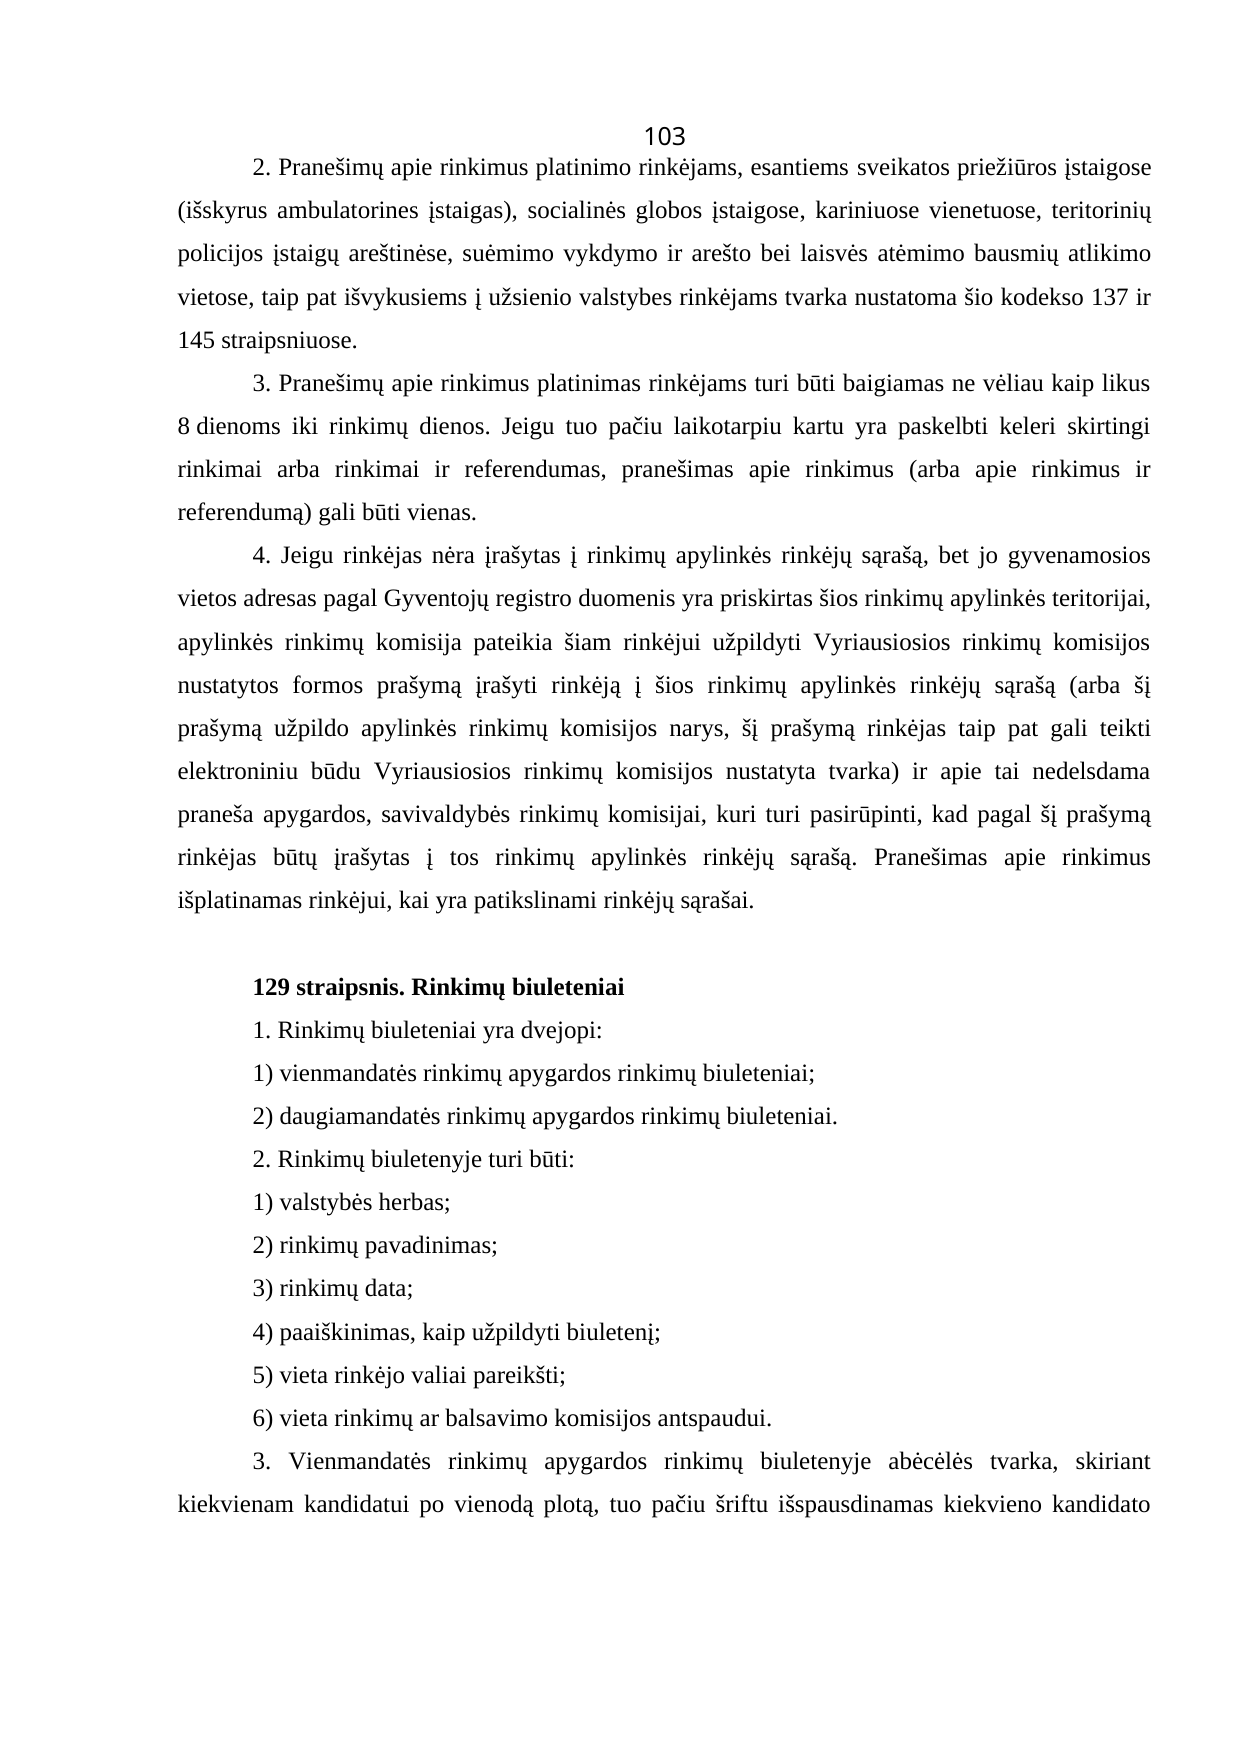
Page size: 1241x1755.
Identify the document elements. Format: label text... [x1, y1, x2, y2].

text 3. Vienmandatės rinkimų apygardos rinkimų biuletenyje abėcėlės tvarka, skiriant kiekvienam kandidatui po vienodą plotą, tuo pačiu šriftu išspausdinamas kiekvieno kandidato [177, 1446, 1152, 1518]
text 2. Rinkimų biuletenyje turi būti: [177, 1144, 1152, 1173]
text 2) rinkimų pavadinimas; [177, 1230, 1152, 1259]
text 1. Rinkimų biuleteniai yra dvejopi: [177, 1015, 1152, 1043]
text 4. Jeigu rinkėjas nėra įrašytas į rinkimų apylinkės rinkėjų sąrašą, bet jo gyvenamosios vietos adresas pagal Gyventojų registro duomenis yra priskirtas šios rinkimų apylinkės teritorijai, apylinkės rinkimų komisija pateikia šiam rinkėjui užpildyti Vyriausiosios rinkimų komisijos nustatytos formos prašymą įrašyti rinkėją į šios rinkimų apylinkės rinkėjų sąrašą (arba šį prašymą užpildo apylinkės rinkimų komisijos narys, šį prašymą rinkėjas taip pat gali teikti elektroniniu būdu Vyriausiosios rinkimų komisijos nustatyta tvarka) ir apie tai nedelsdama praneša apygardos, savivaldybės rinkimų komisijai, kuri turi pasirūpinti, kad pagal šį prašymą rinkėjas būtų įrašytas į tos rinkimų apylinkės rinkėjų sąrašą. Pranešimas apie rinkimus išplatinamas rinkėjui, kai yra patikslinami rinkėjų sąrašai. [177, 540, 1152, 914]
text 5) vieta rinkėjo valiai pareikšti; [177, 1360, 1152, 1388]
text 2. Pranešimų apie rinkimus platinimo rinkėjams, esantiems sveikatos priežiūros įstaigose (išskyrus ambulatorines įstaigas), socialinės globos įstaigose, kariniuose vienetuose, teritorinių policijos įstaigų areštinėse, suėmimo vykdymo ir arešto bei laisvės atėmimo bausmių atlikimo vietose, taip pat išvykusiems į užsienio valstybes rinkėjams tvarka nustatoma šio kodekso 137 ir 145 straipsniuose. [177, 152, 1152, 353]
text 6) vieta rinkimų ar balsavimo komisijos antspaudui. [177, 1403, 1152, 1432]
text 129 straipsnis. Rinkimų biuleteniai [177, 972, 1152, 1000]
text 1) valstybės herbas; [177, 1187, 1152, 1216]
text 3. Pranešimų apie rinkimus platinimas rinkėjams turi būti baigiamas ne vėliau kaip likus 8 dienoms iki rinkimų dienos. Jeigu tuo pačiu laikotarpiu kartu yra paskelbti keleri skirtingi rinkimai arba rinkimai ir referendumas, pranešimas apie rinkimus (arba apie rinkimus ir referendumą) gali būti vienas. [177, 368, 1152, 526]
text 3) rinkimų data; [177, 1273, 1152, 1302]
text 4) paaiškinimas, kaip užpildyti biuletenį; [177, 1317, 1152, 1345]
text 1) vienmandatės rinkimų apygardos rinkimų biuleteniai; [177, 1058, 1152, 1087]
text 2) daugiamandatės rinkimų apygardos rinkimų biuleteniai. [177, 1101, 1152, 1130]
